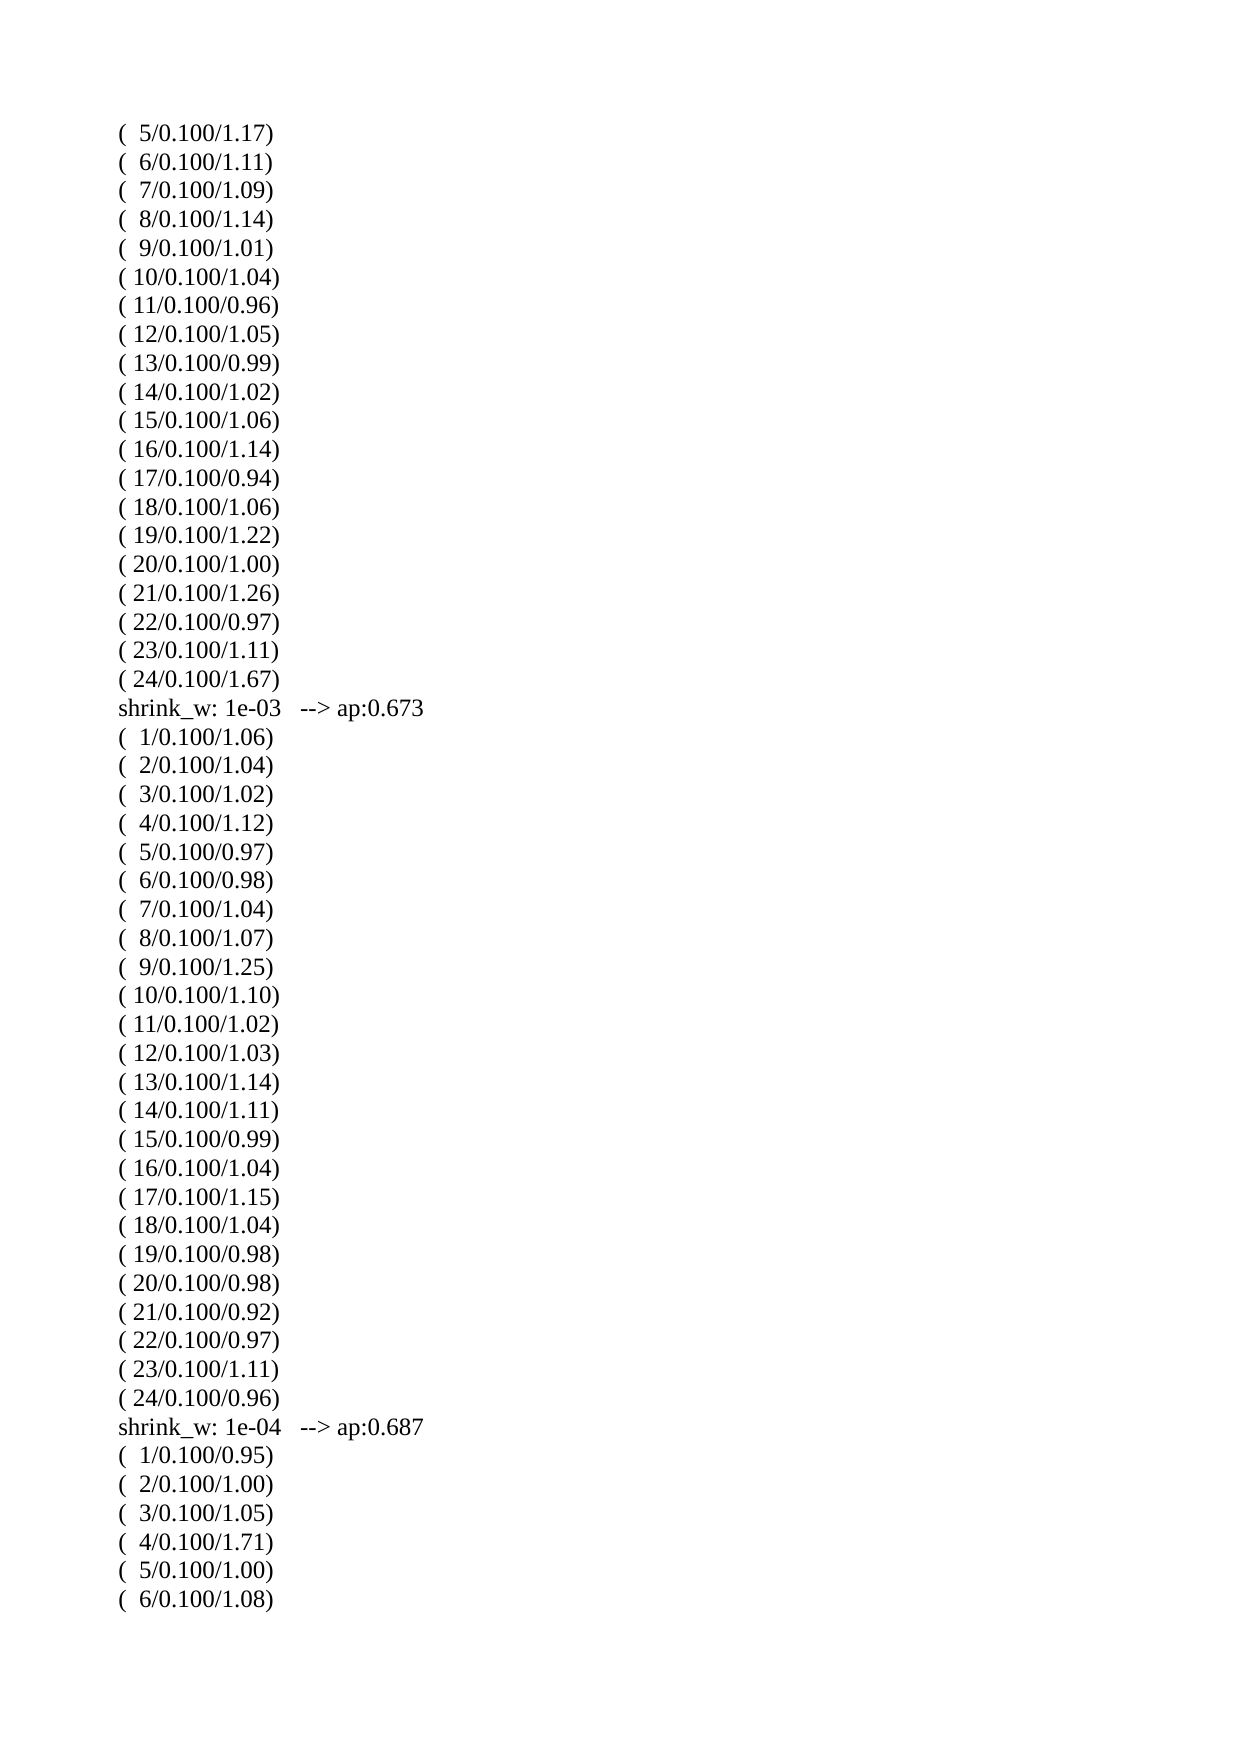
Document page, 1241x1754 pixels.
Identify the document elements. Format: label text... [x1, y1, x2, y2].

text ( 23/0.100/1.11) [118, 636, 1122, 664]
text ( 20/0.100/1.00) [118, 549, 1122, 578]
text ( 6/0.100/0.98) [118, 866, 1122, 894]
text ( 11/0.100/0.96) [118, 291, 1122, 319]
text ( 5/0.100/0.97) [118, 837, 1122, 866]
text ( 21/0.100/1.26) [118, 578, 1122, 607]
text ( 2/0.100/1.04) [118, 751, 1122, 779]
text ( 19/0.100/1.22) [118, 521, 1122, 549]
text ( 18/0.100/1.06) [118, 492, 1122, 521]
text shrink_w: 1e-04 --> ap:0.687 [118, 1412, 1122, 1441]
text ( 16/0.100/1.14) [118, 434, 1122, 463]
text ( 13/0.100/0.99) [118, 348, 1122, 377]
text ( 3/0.100/1.05) [118, 1498, 1122, 1527]
text ( 22/0.100/0.97) [118, 607, 1122, 636]
text ( 13/0.100/1.14) [118, 1067, 1122, 1096]
text ( 8/0.100/1.07) [118, 923, 1122, 952]
text ( 1/0.100/0.95) [118, 1441, 1122, 1469]
text ( 19/0.100/0.98) [118, 1239, 1122, 1268]
text ( 14/0.100/1.11) [118, 1096, 1122, 1124]
text ( 9/0.100/1.01) [118, 233, 1122, 262]
text ( 3/0.100/1.02) [118, 779, 1122, 808]
text ( 7/0.100/1.09) [118, 176, 1122, 204]
text ( 5/0.100/1.17) [118, 118, 1122, 147]
text ( 12/0.100/1.05) [118, 319, 1122, 348]
text ( 5/0.100/1.00) [118, 1556, 1122, 1584]
text ( 18/0.100/1.04) [118, 1211, 1122, 1239]
text ( 20/0.100/0.98) [118, 1268, 1122, 1297]
text ( 7/0.100/1.04) [118, 894, 1122, 923]
text ( 17/0.100/1.15) [118, 1182, 1122, 1211]
text ( 24/0.100/1.67) [118, 664, 1122, 693]
text ( 9/0.100/1.25) [118, 952, 1122, 981]
text ( 1/0.100/1.06) [118, 722, 1122, 751]
text ( 17/0.100/0.94) [118, 463, 1122, 492]
text ( 4/0.100/1.71) [118, 1527, 1122, 1556]
text ( 10/0.100/1.04) [118, 262, 1122, 291]
text ( 15/0.100/1.06) [118, 406, 1122, 434]
text ( 21/0.100/0.92) [118, 1297, 1122, 1326]
text ( 6/0.100/1.11) [118, 147, 1122, 176]
text ( 24/0.100/0.96) [118, 1383, 1122, 1412]
text ( 8/0.100/1.14) [118, 204, 1122, 233]
text ( 11/0.100/1.02) [118, 1009, 1122, 1038]
text ( 2/0.100/1.00) [118, 1469, 1122, 1498]
text ( 22/0.100/0.97) [118, 1326, 1122, 1354]
text ( 6/0.100/1.08) [118, 1584, 1122, 1613]
text ( 10/0.100/1.10) [118, 981, 1122, 1009]
text ( 23/0.100/1.11) [118, 1354, 1122, 1383]
text ( 14/0.100/1.02) [118, 377, 1122, 406]
text ( 15/0.100/0.99) [118, 1124, 1122, 1153]
text ( 12/0.100/1.03) [118, 1038, 1122, 1067]
text ( 16/0.100/1.04) [118, 1153, 1122, 1182]
text ( 4/0.100/1.12) [118, 808, 1122, 837]
text shrink_w: 1e-03 --> ap:0.673 [118, 693, 1122, 722]
